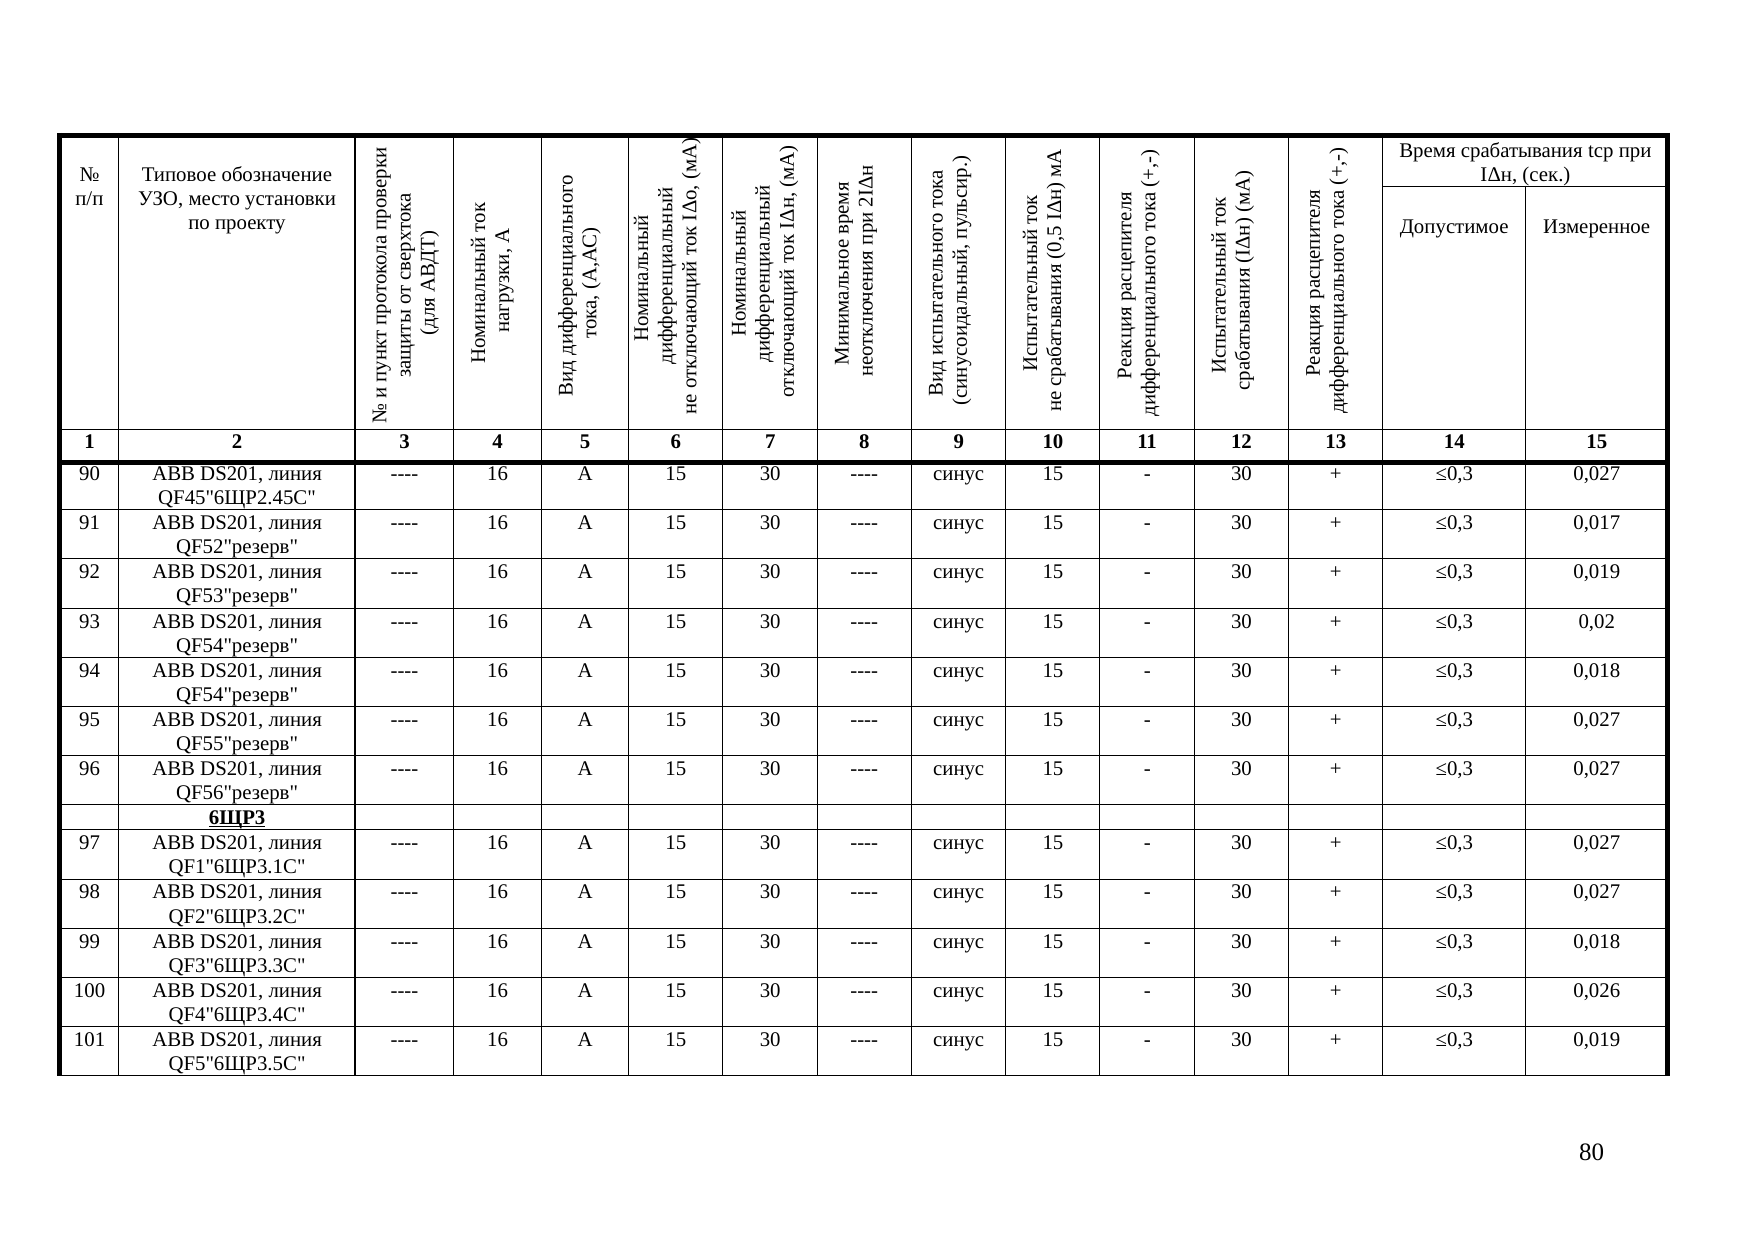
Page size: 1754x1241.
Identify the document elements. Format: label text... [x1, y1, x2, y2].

table_cell [912, 805, 1005, 829]
table_cell [1100, 805, 1194, 829]
table_cell ---- [356, 1027, 453, 1075]
table_cell 30 [723, 929, 817, 977]
table_cell ≤0,3 [1383, 830, 1525, 878]
table_cell 0,02 [1526, 609, 1665, 657]
table_cell A [542, 609, 628, 657]
table_cell ≤0,3 [1383, 880, 1525, 928]
table_header Номинальный дифференциальный не отключающий ток IΔо, (мА) [629, 138, 722, 428]
table_cell - [1100, 756, 1194, 804]
table_cell 16 [454, 510, 541, 558]
table_cell синус [912, 658, 1005, 706]
table_cell - [1100, 465, 1194, 509]
table_cell 15 [1006, 1027, 1099, 1075]
table_cell - [1100, 1027, 1194, 1075]
table_cell 15 [1006, 830, 1099, 878]
table_cell ABB DS201, линия QF2"6ЩР3.2С" [119, 880, 354, 928]
table_cell ABB DS201, линия QF53"резерв" [119, 559, 354, 607]
table_cell 8 [818, 430, 911, 460]
table_cell + [1289, 1027, 1382, 1075]
table_cell 0,026 [1526, 978, 1665, 1026]
table_cell 7 [723, 430, 817, 460]
table_cell A [542, 929, 628, 977]
table_cell ---- [356, 756, 453, 804]
table_cell ---- [356, 510, 453, 558]
table_cell 94 [62, 658, 118, 706]
table_cell + [1289, 465, 1382, 509]
table_cell 30 [1195, 658, 1288, 706]
table_cell ABB DS201, линия QF1"6ЩР3.1С" [119, 830, 354, 878]
table_cell + [1289, 510, 1382, 558]
table_cell A [542, 465, 628, 509]
table_cell 1 [62, 430, 118, 460]
table_cell 0,019 [1526, 1027, 1665, 1075]
table_cell 14 [1383, 430, 1525, 460]
table_cell A [542, 978, 628, 1026]
table_cell ---- [356, 978, 453, 1026]
table_cell ≤0,3 [1383, 978, 1525, 1026]
table_cell ---- [818, 609, 911, 657]
table_cell 15 [1006, 465, 1099, 509]
table_cell ≤0,3 [1383, 609, 1525, 657]
table_cell синус [912, 830, 1005, 878]
table_cell 2 [119, 430, 354, 460]
table_header № и пункт протокола проверки защиты от сверхтока (для АВДТ) [356, 138, 453, 428]
table_cell ---- [356, 609, 453, 657]
table_cell 30 [1195, 929, 1288, 977]
table_cell ---- [818, 756, 911, 804]
table_header Испытательный ток не срабатывания (0,5 IΔн) мА [1006, 138, 1099, 428]
table_cell 4 [454, 430, 541, 460]
table_header Вид испытательного тока (синусоидальный, пульсир.) [912, 138, 1005, 428]
table_cell [356, 805, 453, 829]
table_cell ---- [818, 658, 911, 706]
table_cell 5 [542, 430, 628, 460]
table_cell [62, 805, 118, 829]
table_cell + [1289, 880, 1382, 928]
table_cell ---- [356, 830, 453, 878]
table_cell 3 [356, 430, 453, 460]
table_cell ABB DS201, линия QF54"резерв" [119, 609, 354, 657]
table_header Номинальный ток нагрузки, А [454, 138, 541, 428]
table_cell 15 [1006, 929, 1099, 977]
table_cell + [1289, 978, 1382, 1026]
table_cell 15 [629, 609, 722, 657]
table_cell + [1289, 830, 1382, 878]
table_cell 30 [723, 880, 817, 928]
table_cell + [1289, 707, 1382, 755]
table_cell 91 [62, 510, 118, 558]
table_cell 16 [454, 465, 541, 509]
table_cell ---- [818, 978, 911, 1026]
table_cell 98 [62, 880, 118, 928]
table_cell ---- [818, 559, 911, 607]
table_cell A [542, 1027, 628, 1075]
table_cell синус [912, 465, 1005, 509]
table_cell ---- [818, 465, 911, 509]
table_cell 30 [1195, 559, 1288, 607]
table_cell ---- [818, 510, 911, 558]
table_cell ---- [356, 658, 453, 706]
table_header Минимальное время неотключения при 2IΔн [818, 138, 911, 428]
table_cell 30 [1195, 609, 1288, 657]
table_cell 15 [629, 830, 722, 878]
table_cell ≤0,3 [1383, 1027, 1525, 1075]
table_header Вид дифференциального тока, (А,АС) [542, 138, 628, 428]
table_cell 15 [1006, 559, 1099, 607]
table_cell 15 [629, 929, 722, 977]
table_cell [454, 805, 541, 829]
table_cell ABB DS201, линия QF52"резерв" [119, 510, 354, 558]
table_header Время срабатывания tср при IΔн, (сек.) [1383, 138, 1665, 186]
table_cell ---- [356, 559, 453, 607]
table_cell 15 [629, 707, 722, 755]
table_cell + [1289, 929, 1382, 977]
table_cell [1289, 805, 1382, 829]
table_cell 9 [912, 430, 1005, 460]
table_cell ABB DS201, линия QF55"резерв" [119, 707, 354, 755]
table_header Реакция расцепителя дифференциального тока (+,-) [1289, 138, 1382, 428]
table_cell 15 [629, 756, 722, 804]
table_cell 15 [629, 658, 722, 706]
table_cell [1526, 805, 1665, 829]
table_cell синус [912, 880, 1005, 928]
table_cell 11 [1100, 430, 1194, 460]
table_cell 99 [62, 929, 118, 977]
table_cell ---- [818, 830, 911, 878]
table_cell 30 [723, 1027, 817, 1075]
table_cell ABB DS201, линия QF3"6ЩР3.3С" [119, 929, 354, 977]
table_cell - [1100, 658, 1194, 706]
table_cell ≤0,3 [1383, 658, 1525, 706]
table_cell 93 [62, 609, 118, 657]
table_cell 16 [454, 756, 541, 804]
table_cell 30 [723, 707, 817, 755]
table_cell - [1100, 830, 1194, 878]
table_cell синус [912, 756, 1005, 804]
table_cell 16 [454, 559, 541, 607]
table_cell 15 [629, 510, 722, 558]
table_cell Допустимое [1383, 187, 1525, 428]
table_cell 15 [1006, 880, 1099, 928]
table_cell 30 [723, 978, 817, 1026]
table_cell A [542, 559, 628, 607]
table_cell 0,027 [1526, 880, 1665, 928]
table_cell A [542, 830, 628, 878]
table_cell ABB DS201, линия QF56"резерв" [119, 756, 354, 804]
table_cell 95 [62, 707, 118, 755]
table_cell 0,027 [1526, 465, 1665, 509]
table_cell 30 [723, 465, 817, 509]
table_header Реакция расцепителя дифференциального тока (+,-) [1100, 138, 1194, 428]
table_cell 16 [454, 1027, 541, 1075]
table_cell ---- [818, 1027, 911, 1075]
table_cell синус [912, 929, 1005, 977]
table_cell 13 [1289, 430, 1382, 460]
table_cell - [1100, 707, 1194, 755]
table_cell 15 [1006, 707, 1099, 755]
table_cell 0,027 [1526, 830, 1665, 878]
table_cell [1383, 805, 1525, 829]
table_cell 30 [723, 830, 817, 878]
table_cell ABB DS201, линия QF5"6ЩР3.5С" [119, 1027, 354, 1075]
table_cell 30 [1195, 830, 1288, 878]
table_cell A [542, 707, 628, 755]
table_cell 16 [454, 929, 541, 977]
table_cell 15 [1006, 609, 1099, 657]
table_cell 30 [1195, 880, 1288, 928]
table_cell A [542, 756, 628, 804]
table_cell 30 [1195, 1027, 1288, 1075]
table_cell 30 [723, 559, 817, 607]
table_cell ---- [818, 880, 911, 928]
table_cell 15 [1006, 510, 1099, 558]
table_cell ≤0,3 [1383, 559, 1525, 607]
table_header № п/п [62, 138, 118, 428]
table_cell ---- [356, 465, 453, 509]
table_cell 15 [629, 978, 722, 1026]
table_cell ---- [818, 929, 911, 977]
table_cell синус [912, 559, 1005, 607]
table_cell ---- [356, 929, 453, 977]
table_cell 30 [1195, 510, 1288, 558]
table_cell 30 [723, 756, 817, 804]
table_cell 30 [723, 510, 817, 558]
table_cell синус [912, 707, 1005, 755]
table_cell 16 [454, 609, 541, 657]
table_cell ABB DS201, линия QF4"6ЩР3.4С" [119, 978, 354, 1026]
table_cell ≤0,3 [1383, 929, 1525, 977]
table_cell 16 [454, 707, 541, 755]
table_cell 30 [1195, 465, 1288, 509]
table_cell ≤0,3 [1383, 465, 1525, 509]
table_cell 0,027 [1526, 707, 1665, 755]
table_cell + [1289, 559, 1382, 607]
table_cell 15 [1526, 430, 1665, 460]
table_cell - [1100, 510, 1194, 558]
table_cell 30 [1195, 707, 1288, 755]
table_cell - [1100, 609, 1194, 657]
table_cell 0,019 [1526, 559, 1665, 607]
table_header Типовое обозначение УЗО, место установки по проекту [119, 138, 354, 428]
table_cell ---- [356, 707, 453, 755]
table_cell [818, 805, 911, 829]
table_cell 0,027 [1526, 756, 1665, 804]
table_cell 30 [1195, 756, 1288, 804]
table_cell [542, 805, 628, 829]
table_cell 30 [1195, 978, 1288, 1026]
table_cell ≤0,3 [1383, 756, 1525, 804]
table_cell 16 [454, 658, 541, 706]
table_cell 30 [723, 609, 817, 657]
table_cell 10 [1006, 430, 1099, 460]
table_cell 15 [629, 465, 722, 509]
table_cell - [1100, 559, 1194, 607]
table_cell синус [912, 510, 1005, 558]
table_cell Измеренное [1526, 187, 1665, 428]
table_cell 96 [62, 756, 118, 804]
table_cell + [1289, 756, 1382, 804]
table_cell 15 [1006, 756, 1099, 804]
table_cell ABB DS201, линия QF45"6ЩР2.45С" [119, 465, 354, 509]
table_cell 30 [723, 658, 817, 706]
table_cell [1006, 805, 1099, 829]
table_cell - [1100, 978, 1194, 1026]
table_cell 15 [629, 880, 722, 928]
table_cell синус [912, 609, 1005, 657]
table_cell 0,017 [1526, 510, 1665, 558]
table_cell 0,018 [1526, 929, 1665, 977]
table_cell синус [912, 1027, 1005, 1075]
table_cell синус [912, 978, 1005, 1026]
table_header Номинальный дифференциальный отключающий ток IΔн, (мА) [723, 138, 817, 428]
table_cell 15 [629, 559, 722, 607]
table_cell + [1289, 609, 1382, 657]
table_cell 6ЩР3 [119, 805, 354, 829]
table_cell + [1289, 658, 1382, 706]
table_cell 92 [62, 559, 118, 607]
table_cell ABB DS201, линия QF54"резерв" [119, 658, 354, 706]
table_cell 15 [1006, 658, 1099, 706]
table_cell 16 [454, 830, 541, 878]
table_cell ≤0,3 [1383, 707, 1525, 755]
table_cell 90 [62, 465, 118, 509]
table_cell [723, 805, 817, 829]
table_cell ≤0,3 [1383, 510, 1525, 558]
table_cell 15 [629, 1027, 722, 1075]
table_cell [629, 805, 722, 829]
table_cell 100 [62, 978, 118, 1026]
table_cell - [1100, 880, 1194, 928]
table_cell A [542, 658, 628, 706]
table_cell [1195, 805, 1288, 829]
table_cell 0,018 [1526, 658, 1665, 706]
table_header Испытательный ток срабатывания (IΔн) (мА) [1195, 138, 1288, 428]
table_cell 6 [629, 430, 722, 460]
table_cell ---- [356, 880, 453, 928]
table_cell 97 [62, 830, 118, 878]
table_cell - [1100, 929, 1194, 977]
table_cell 12 [1195, 430, 1288, 460]
table_cell 15 [1006, 978, 1099, 1026]
table_cell 16 [454, 978, 541, 1026]
table_cell ---- [818, 707, 911, 755]
table_cell 101 [62, 1027, 118, 1075]
table_cell 16 [454, 880, 541, 928]
table_cell A [542, 880, 628, 928]
table_cell A [542, 510, 628, 558]
